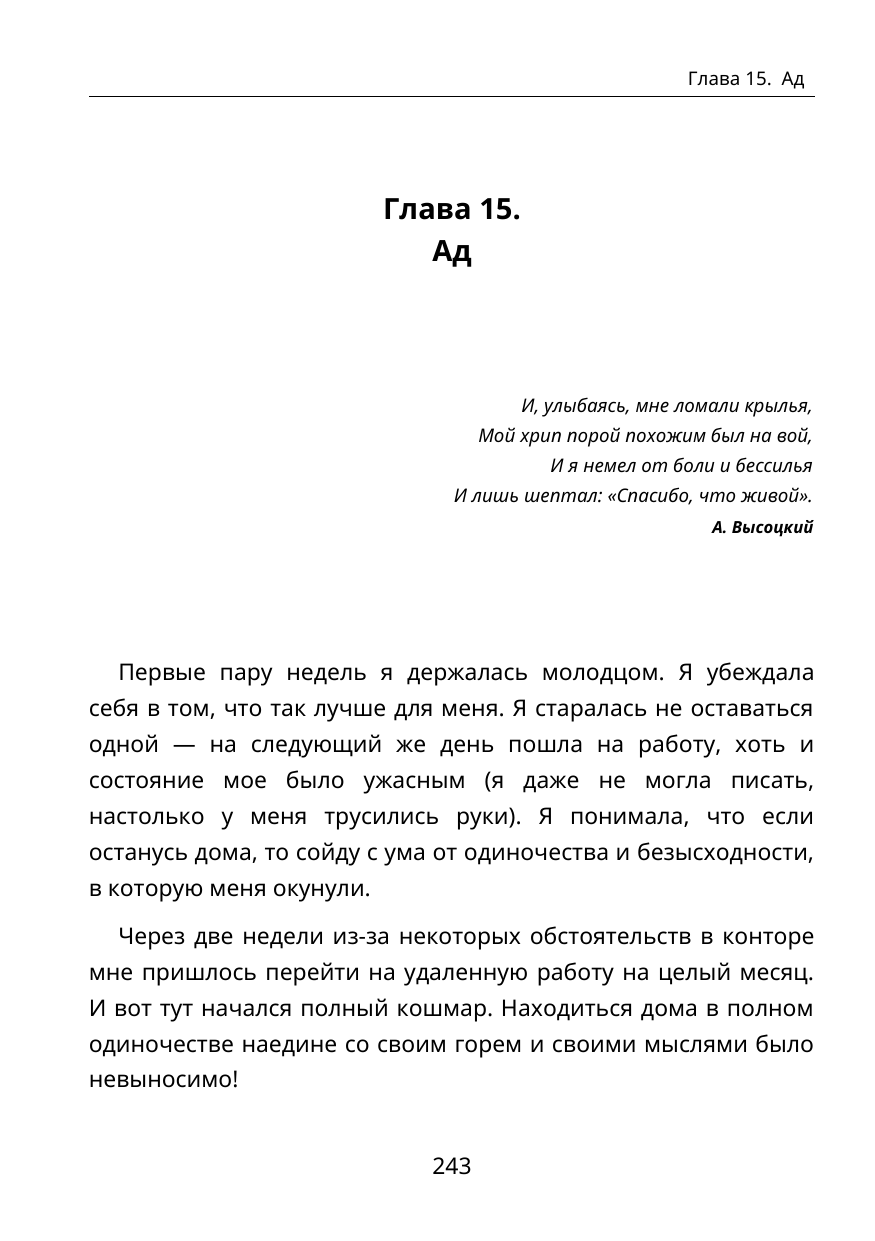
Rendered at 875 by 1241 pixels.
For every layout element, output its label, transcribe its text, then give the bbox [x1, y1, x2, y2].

text Через две недели из-за некоторых обстоятельств в конторе мне пришлось перейти на удаленную работу на целый месяц. И вот тут начался полный кошмар. Находиться дома в полном одиночестве наедине со своим горем и своими мыслями было невыносимо! [88, 920, 815, 1095]
text И я немел от боли и бессилья [236, 448, 815, 478]
text Первые пару недель я держалась молодцом. Я убеждала себя в том, что так лучше для меня. Я старалась не оставаться одной — на следующий же день пошла на работу, хоть и состояние мое было ужасным (я даже не могла писать, настолько у меня трусились руки). Я понимала, что если останусь дома, то сойду с ума от одиночества и безысходности, в которую меня окунули. [88, 656, 815, 903]
text А. Высоцкий [148, 508, 815, 538]
text И, улыбаясь, мне ломали крылья, [236, 388, 815, 418]
text Мой хрип порой похожим был на вой, [236, 418, 815, 448]
text И лишь шептал: «Спасибо, что живой». [236, 478, 815, 508]
subtitle Глава 15. Ад [88, 185, 815, 270]
